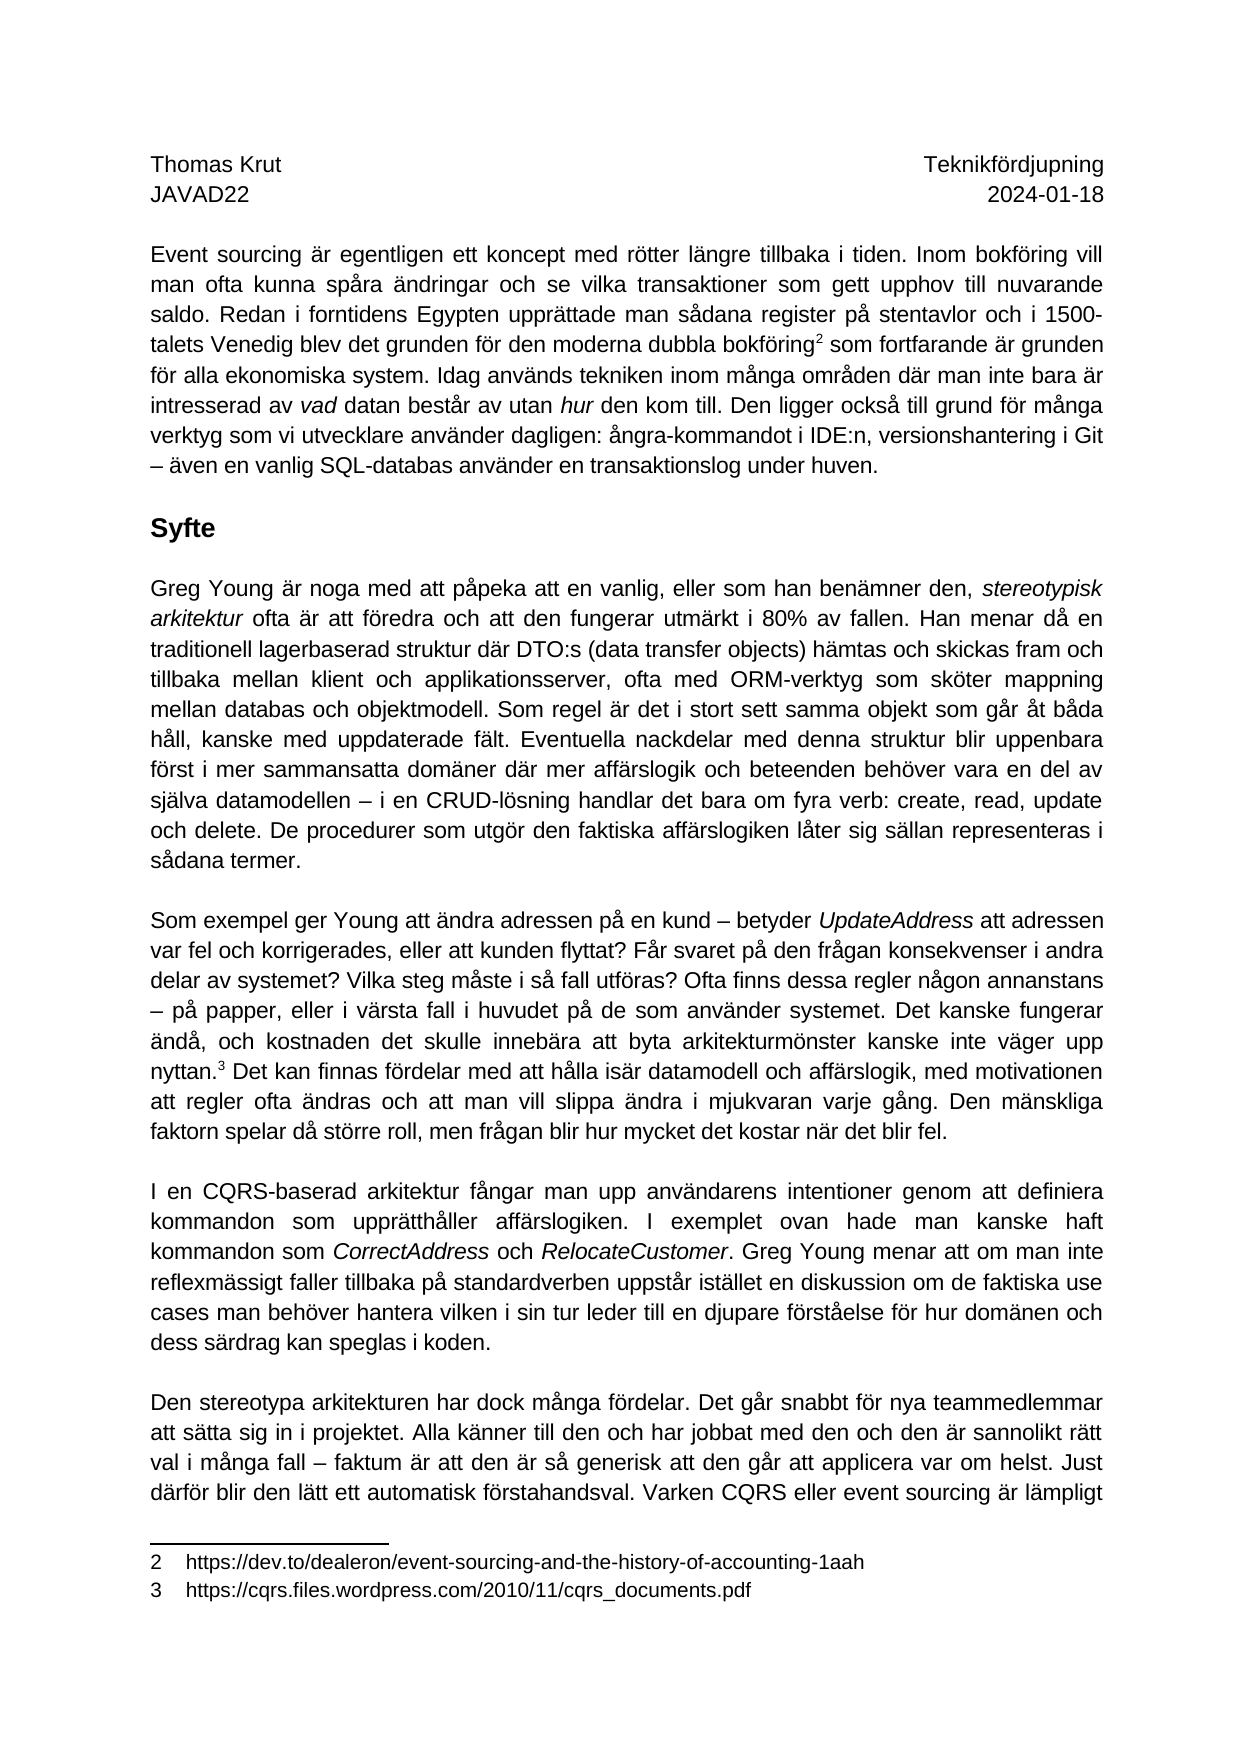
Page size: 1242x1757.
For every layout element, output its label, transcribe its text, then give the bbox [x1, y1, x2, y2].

text Den stereotypa arkitekturen har dock många fördelar. Det går snabbt för nya teammedlemmar att sätta sig in i projektet. Alla känner till den och har jobbat med den och den är sannolikt rätt val i många fall – faktum är att den är så generisk att den går att applicera var om helst. Just därför blir den lätt ett automatisk förstahandsval. Varken CQRS eller event sourcing är lämpligt [150, 1389, 1104, 1506]
text Greg Young är noga med att påpeka att en vanlig, eller som han benämner den, stereotypisk arkitektur ofta är att föredra och att den fungerar utmärkt i 80% av fallen. Han menar då en traditionell lagerbaserad struktur där DTO:s (data transfer objects) hämtas och skickas fram och tillbaka mellan klient och applikationsserver, ofta med ORM-verktyg som sköter mappning mellan databas och objektmodell. Som regel är det i stort sett samma objekt som går åt båda håll, kanske med uppdaterade fält. Eventuella nackdelar med denna struktur blir uppenbara först i mer sammansatta domäner där mer affärslogik och beteenden behöver vara en del av själva datamodellen – i en CRUD-lösning handlar det bara om fyra verb: create, read, update och delete. De procedurer som utgör den faktiska affärslogiken låter sig sällan representeras i sådana termer. [150, 575, 1104, 873]
text Som exempel ger Young att ändra adressen på en kund – betyder UpdateAddress att adressen var fel och korrigerades, eller att kunden flyttat? Får svaret på den frågan konsekvenser i andra delar av systemet? Vilka steg måste i så fall utföras? Ofta finns dessa regler någon annanstans – på papper, eller i värsta fall i huvudet på de som använder systemet. Det kanske fungerar ändå, och kostnaden det skulle innebära att byta arkitekturmönster kanske inte väger upp nyttan. Det kan finnas fördelar med att hålla isär datamodell och affärslogik, med motivationen att regler ofta ändras och att man vill slippa ändra i mjukvaran varje gång. Den mänskliga faktorn spelar då större roll, men frågan blir hur mycket det kostar när det blir fel. [150, 907, 1104, 1144]
subtitle Syfte [150, 512, 1104, 543]
text https://cqrs.files.wordpress.com/2010/11/cqrs_documents.pdf [150, 1577, 1104, 1601]
text I en CQRS-baserad arkitektur fångar man upp användarens intentioner genom att definiera kommandon som upprätthåller affärslogiken. I exemplet ovan hade man kanske haft kommandon som CorrectAddress och RelocateCustomer. Greg Young menar att om man inte reflexmässigt faller tillbaka på standardverben uppstår istället en diskussion om de faktiska use cases man behöver hantera vilken i sin tur leder till en djupare förståelse för hur domänen och dess särdrag kan speglas i koden. [150, 1178, 1104, 1355]
text https://dev.to/dealeron/event-sourcing-and-the-history-of-accounting-1aah [150, 1550, 1104, 1574]
text Event sourcing är egentligen ett koncept med rötter längre tillbaka i tiden. Inom bokföring vill man ofta kunna spåra ändringar och se vilka transaktioner som gett upphov till nuvarande saldo. Redan i forntidens Egypten upprättade man sådana register på stentavlor och i 1500-talets Venedig blev det grunden för den moderna dubbla bokföring som fortfarande är grunden för alla ekonomiska system. Idag används tekniken inom många områden där man inte bara är intresserad av vad datan består av utan hur den kom till. Den ligger också till grund för många verktyg som vi utvecklare använder dagligen: ångra-kommandot i IDE:n, versionshantering i Git – även en vanlig SQL-databas använder en transaktionslog under huven. [150, 241, 1104, 479]
